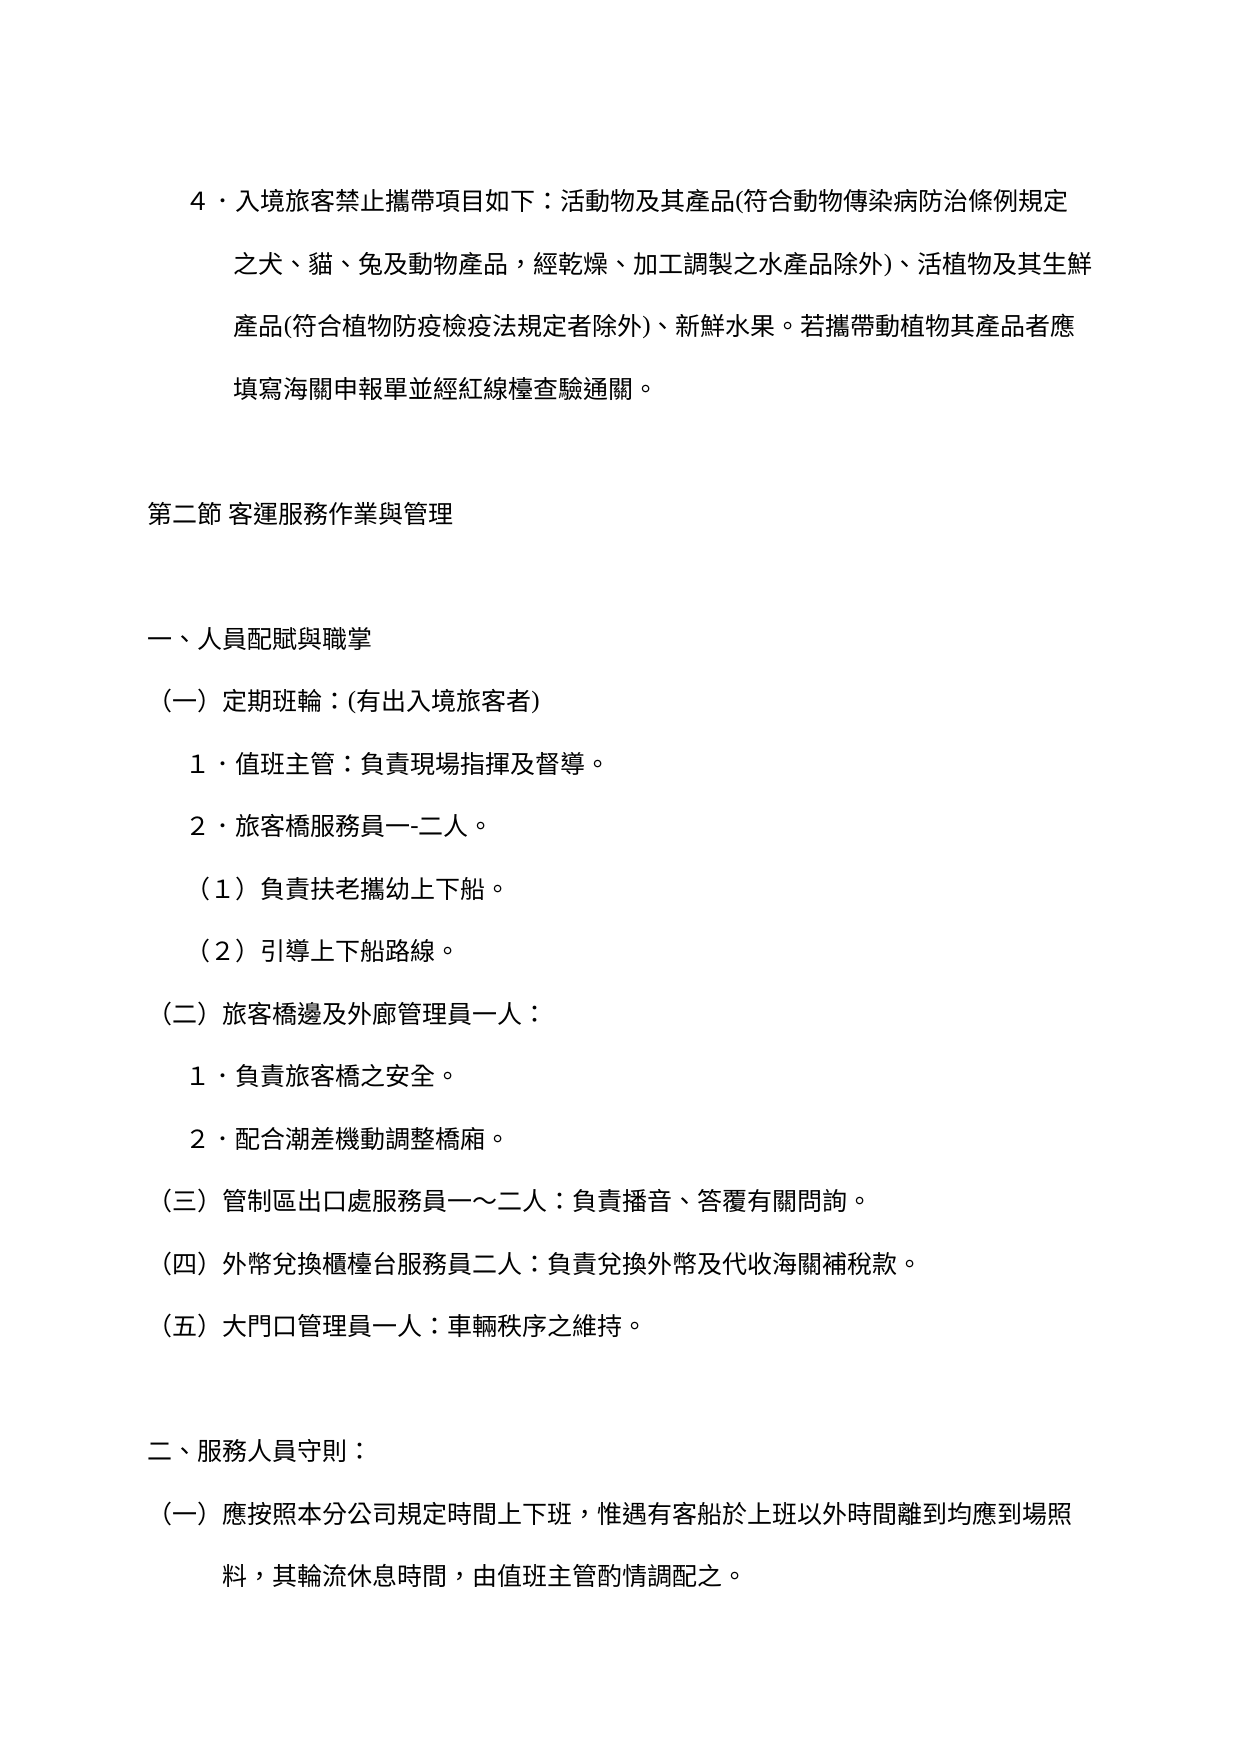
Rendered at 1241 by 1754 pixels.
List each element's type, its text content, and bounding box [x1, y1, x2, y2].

text （五）大門口管理員一人：車輛秩序之維持。 [148, 1283, 1092, 1346]
text １．值班主管：負責現場指揮及督導。 [148, 721, 1092, 783]
text （１）負責扶老攜幼上下船。 [148, 846, 1092, 908]
text ２．旅客橋服務員一-二人。 [148, 783, 1092, 846]
text ２．配合潮差機動調整橋廂。 [148, 1096, 1092, 1158]
text 第二節 客運服務作業與管理 [148, 471, 1092, 533]
text （２）引導上下船路線。 [148, 908, 1092, 971]
text （二）旅客橋邊及外廊管理員一人： [148, 971, 1092, 1033]
text （一）定期班輪：(有出入境旅客者) [148, 658, 1092, 721]
text 一、人員配賦與職掌 [148, 596, 1092, 658]
text （一）應按照本分公司規定時間上下班，惟遇有客船於上班以外時間離到均應到場照料，其輪流休息時間，由值班主管酌情調配之。 [148, 1471, 1092, 1596]
text １．負責旅客橋之安全。 [148, 1033, 1092, 1096]
text ４．入境旅客禁止攜帶項目如下：活動物及其產品(符合動物傳染病防治條例規定之犬、貓、兔及動物產品，經乾燥、加工調製之水產品除外)、活植物及其生鮮產品(符合植物防疫檢疫法規定者除外)、新鮮水果。若攜帶動植物其產品者應填寫海關申報單並經紅線檯查驗通關。 [185, 158, 1092, 408]
text （四）外幣兌換櫃檯台服務員二人：負責兌換外幣及代收海關補稅款。 [148, 1221, 1092, 1283]
text （三）管制區出口處服務員一～二人：負責播音、答覆有關問詢。 [148, 1158, 1092, 1221]
text 二、服務人員守則： [148, 1408, 1092, 1471]
